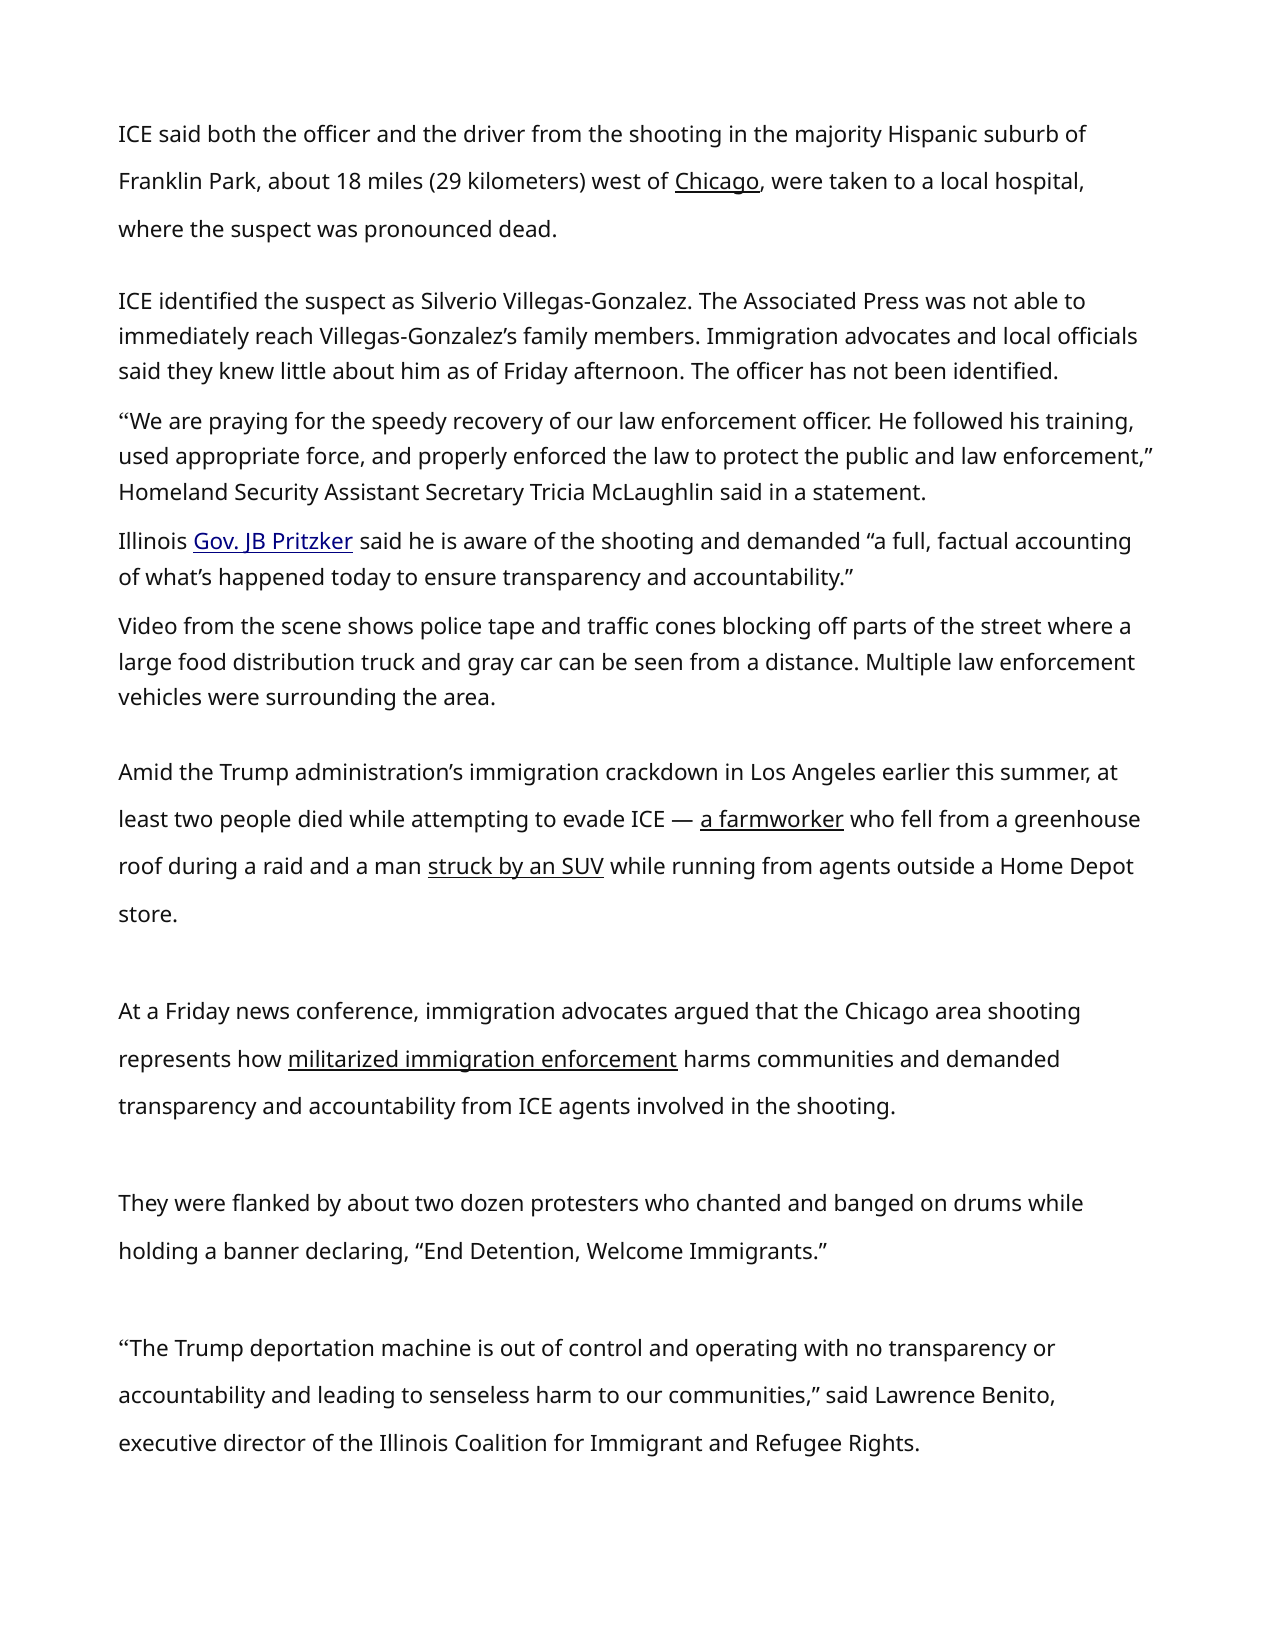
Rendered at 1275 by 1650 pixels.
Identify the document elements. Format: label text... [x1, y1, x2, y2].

text Amid the Trump administration’s immigration crackdown in Los Angeles earlier this summer, at least two people died while attempting to evade ICE — a farmworker who fell from a greenhouse roof during a raid and a man struck by an SUV while running from agents outside a Home Depot store. [118, 756, 1157, 929]
text Video from the scene shows police tape and traffic cones blocking off parts of the street where a large food distribution truck and gray car can be seen from a distance. Multiple law enforcement vehicles were surrounding the area. [118, 611, 1157, 712]
text ICE said both the officer and the driver from the shooting in the majority Hispanic suburb of Franklin Park, about 18 miles (29 kilometers) west of Chicago, were taken to a local hospital, where the suspect was pronounced dead. [118, 118, 1157, 243]
text Illinois Gov. JB Pritzker said he is aware of the shooting and demanded “a full, factual accounting of what’s happened today to ensure transparency and accountability.” [118, 526, 1157, 592]
text They were flanked by about two dozen protesters who chanted and banged on drums while holding a banner declaring, “End Detention, Welcome Immigrants.” [118, 1188, 1157, 1266]
text “The Trump deportation machine is out of control and operating with no transparency or accountability and leading to senseless harm to our communities,” said Lawrence Benito, executive director of the Illinois Coalition for Immigrant and Refugee Rights. [118, 1332, 1157, 1458]
text At a Friday news conference, immigration advocates argued that the Chicago area shooting represents how militarized immigration enforcement harms communities and demanded transparency and accountability from ICE agents involved in the shooting. [118, 996, 1157, 1121]
text ICE identified the suspect as Silverio Villegas-Gonzalez. The Associated Press was not able to immediately reach Villegas-Gonzalez’s family members. Immigration advocates and local officials said they knew little about him as of Friday afternoon. The officer has not been identified. [118, 285, 1157, 386]
text “We are praying for the speedy recovery of our law enforcement officer. He followed his training, used appropriate force, and properly enforced the law to protect the public and law enforcement,” Homeland Security Assistant Secretary Tricia McLaughlin said in a statement. [118, 406, 1157, 507]
